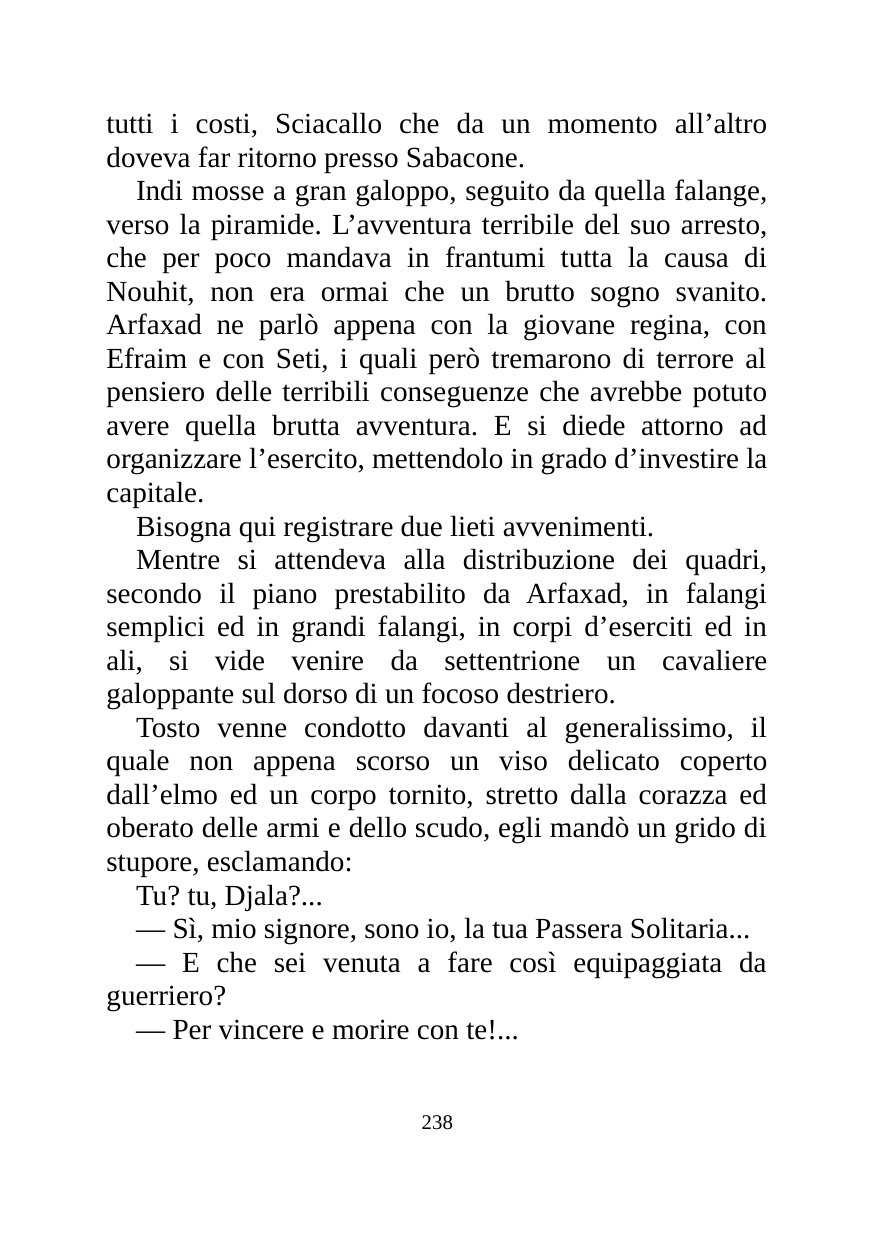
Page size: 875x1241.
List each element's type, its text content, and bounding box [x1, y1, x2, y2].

text Tu? tu, Djala?... [106, 878, 768, 911]
text Bisogna qui registrare due lieti avvenimenti. [106, 509, 768, 542]
text Tosto venne condotto davanti al generalissimo, il quale non appena scorso un viso delicato coperto dall’elmo ed un corpo tornito, stretto dalla corazza ed oberato delle armi e dello scudo, egli mandò un grido di stupore, esclamando: [106, 710, 768, 878]
text Mentre si attendeva alla distribuzione dei quadri, secondo il piano prestabilito da Arfaxad, in falangi semplici ed in grandi falangi, in corpi d’eserciti ed in ali, si vide venire da settentrione un cavaliere galoppante sul dorso di un focoso destriero. [106, 542, 768, 710]
text Indi mosse a gran galoppo, seguito da quella falange, verso la piramide. L’avventura terribile del suo arresto, che per poco mandava in frantumi tutta la causa di Nouhit, non era ormai che un brutto sogno svanito. Arfaxad ne parlò appena con la giovane regina, con Efraim e con Seti, i quali però tremarono di terrore al pensiero delle terribili conseguenze che avrebbe potuto avere quella brutta avventura. E si diede attorno ad organizzare l’esercito, mettendolo in grado d’investire la capitale. [106, 173, 768, 509]
text — E che sei venuta a fare così equipaggiata da guerriero? [106, 945, 768, 1012]
text — Per vincere e morire con te!... [106, 1012, 768, 1045]
text — Sì, mio signore, sono io, la tua Passera Solitaria... [106, 911, 768, 945]
text tutti i costi, Sciacallo che da un momento all’altro doveva far ritorno presso Sabacone. [106, 106, 768, 173]
